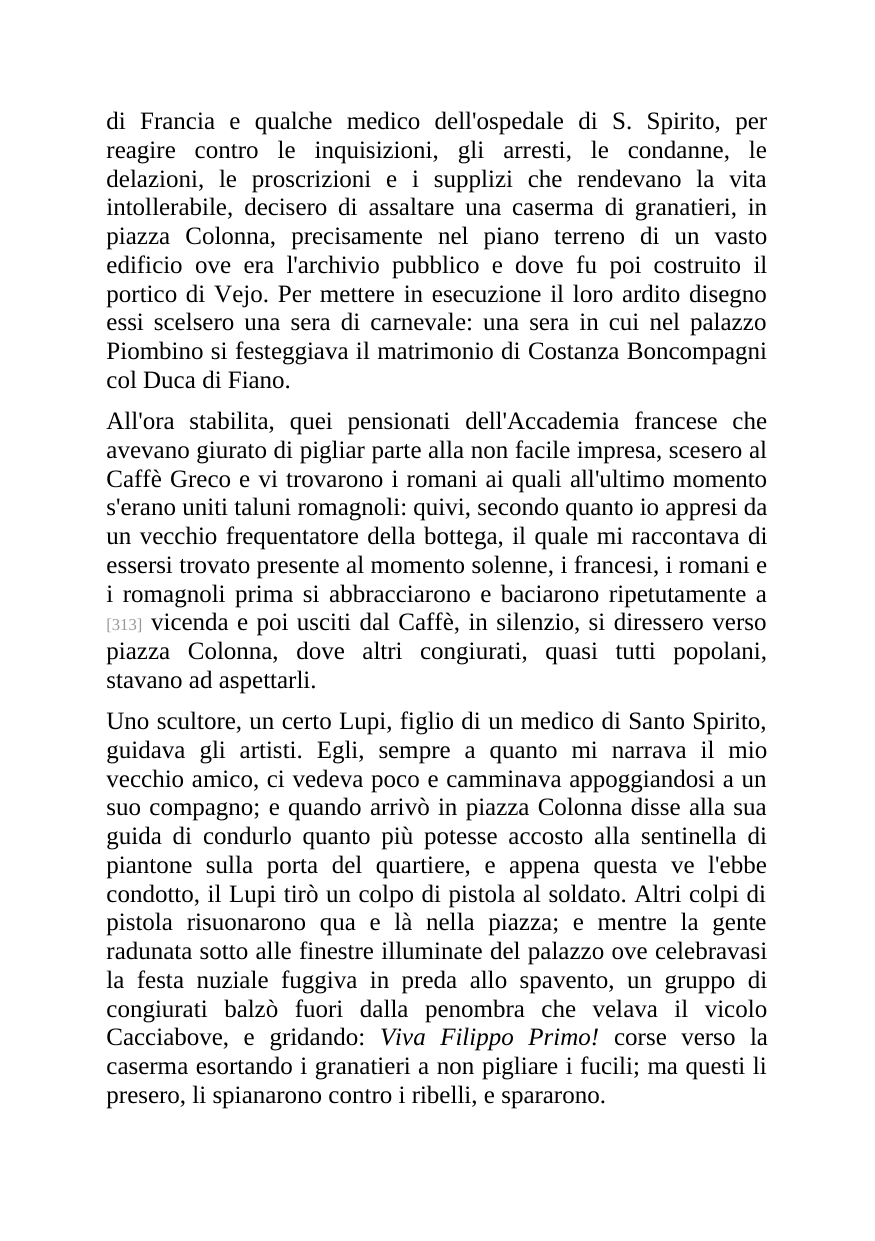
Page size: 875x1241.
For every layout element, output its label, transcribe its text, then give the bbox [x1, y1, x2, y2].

text di Francia e qualche medico dell'ospedale di S. Spirito, per reagire contro le inquisizioni, gli arresti, le condanne, le delazioni, le proscrizioni e i supplizi che rendevano la vita intollerabile, decisero di assaltare una caserma di granatieri, in piazza Colonna, precisamente nel piano terreno di un vasto edificio ove era l'archivio pubblico e dove fu poi costruito il portico di Vejo. Per mettere in esecuzione il loro ardito disegno essi scelsero una sera di carnevale: una sera in cui nel palazzo Piombino si festeggiava il matrimonio di Costanza Boncompagni col Duca di Fiano. [106, 106, 768, 394]
text Uno scultore, un certo Lupi, figlio di un medico di Santo Spirito, guidava gli artisti. Egli, sempre a quanto mi narrava il mio vecchio amico, ci vedeva poco e camminava appoggiandosi a un suo compagno; e quando arrivò in piazza Colonna disse alla sua guida di condurlo quanto più potesse accosto alla sentinella di piantone sulla porta del quartiere, e appena questa ve l'ebbe condotto, il Lupi tirò un colpo di pistola al soldato. Altri colpi di pistola risuonarono qua e là nella piazza; e mentre la gente radunata sotto alle finestre illuminate del palazzo ove celebravasi la festa nuziale fuggiva in preda allo spavento, un gruppo di congiurati balzò fuori dalla penombra che velava il vicolo Cacciabove, e gridando: Viva Filippo Primo! corse verso la caserma esortando i granatieri a non pigliare i fucili; ma questi li presero, li spianarono contro i ribelli, e spararono. [106, 706, 768, 1109]
text All'ora stabilita, quei pensionati dell'Accademia francese che avevano giurato di pigliar parte alla non facile impresa, scesero al Caffè Greco e vi trovarono i romani ai quali all'ultimo momento s'erano uniti taluni romagnoli: quivi, secondo quanto io appresi da un vecchio frequentatore della bottega, il quale mi raccontava di essersi trovato presente al momento solenne, i francesi, i romani e i romagnoli prima si abbracciarono e baciarono ripetutamente a [313] vicenda e poi usciti dal Caffè, in silenzio, si diressero verso piazza Colonna, dove altri congiurati, quasi tutti popolani, stavano ad aspettarli. [106, 406, 768, 694]
